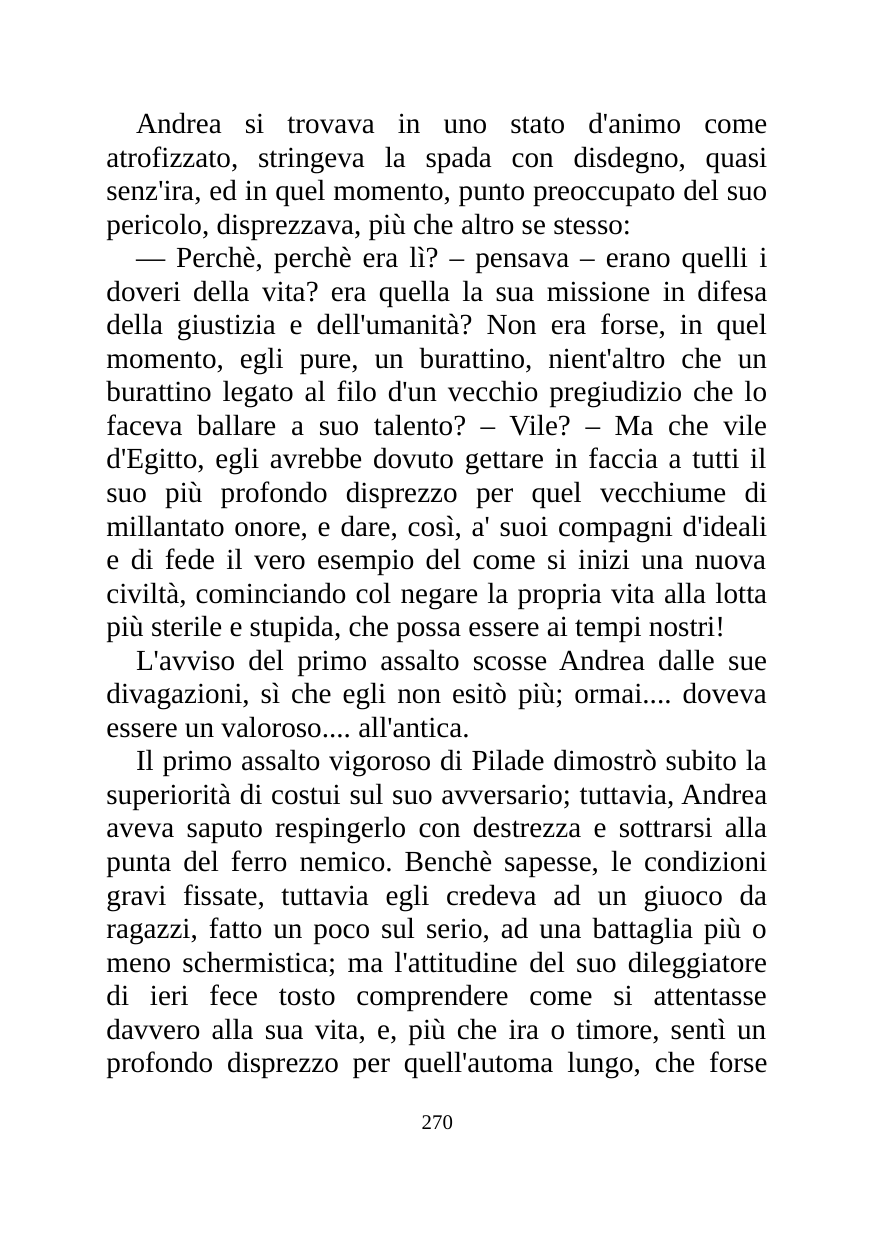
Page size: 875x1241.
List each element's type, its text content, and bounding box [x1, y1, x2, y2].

text — Perchè, perchè era lì? – pensava – erano quelli i doveri della vita? era quella la sua missione in difesa della giustizia e dell'umanità? Non era forse, in quel momento, egli pure, un burattino, nient'altro che un burattino legato al filo d'un vecchio pregiudizio che lo faceva ballare a suo talento? – Vile? – Ma che vile d'Egitto, egli avrebbe dovuto gettare in faccia a tutti il suo più profondo disprezzo per quel vecchiume di millantato onore, e dare, così, a' suoi compagni d'ideali e di fede il vero esempio del come si inizi una nuova civiltà, cominciando col negare la propria vita alla lotta più sterile e stupida, che possa essere ai tempi nostri! [106, 240, 768, 643]
text L'avviso del primo assalto scosse Andrea dalle sue divagazioni, sì che egli non esitò più; ormai.... doveva essere un valoroso.... all'antica. [106, 643, 768, 743]
text Il primo assalto vigoroso di Pilade dimostrò subito la superiorità di costui sul suo avversario; tuttavia, Andrea aveva saputo respingerlo con destrezza e sottrarsi alla punta del ferro nemico. Benchè sapesse, le condizioni gravi fissate, tuttavia egli credeva ad un giuoco da ragazzi, fatto un poco sul serio, ad una battaglia più o meno schermistica; ma l'attitudine del suo dileggiatore di ieri fece tosto comprendere come si attentasse davvero alla sua vita, e, più che ira o timore, sentì un profondo disprezzo per quell'automa lungo, che forse [106, 743, 768, 1079]
text Andrea si trovava in uno stato d'animo come atrofizzato, stringeva la spada con disdegno, quasi senz'ira, ed in quel momento, punto preoccupato del suo pericolo, disprezzava, più che altro se stesso: [106, 106, 768, 240]
